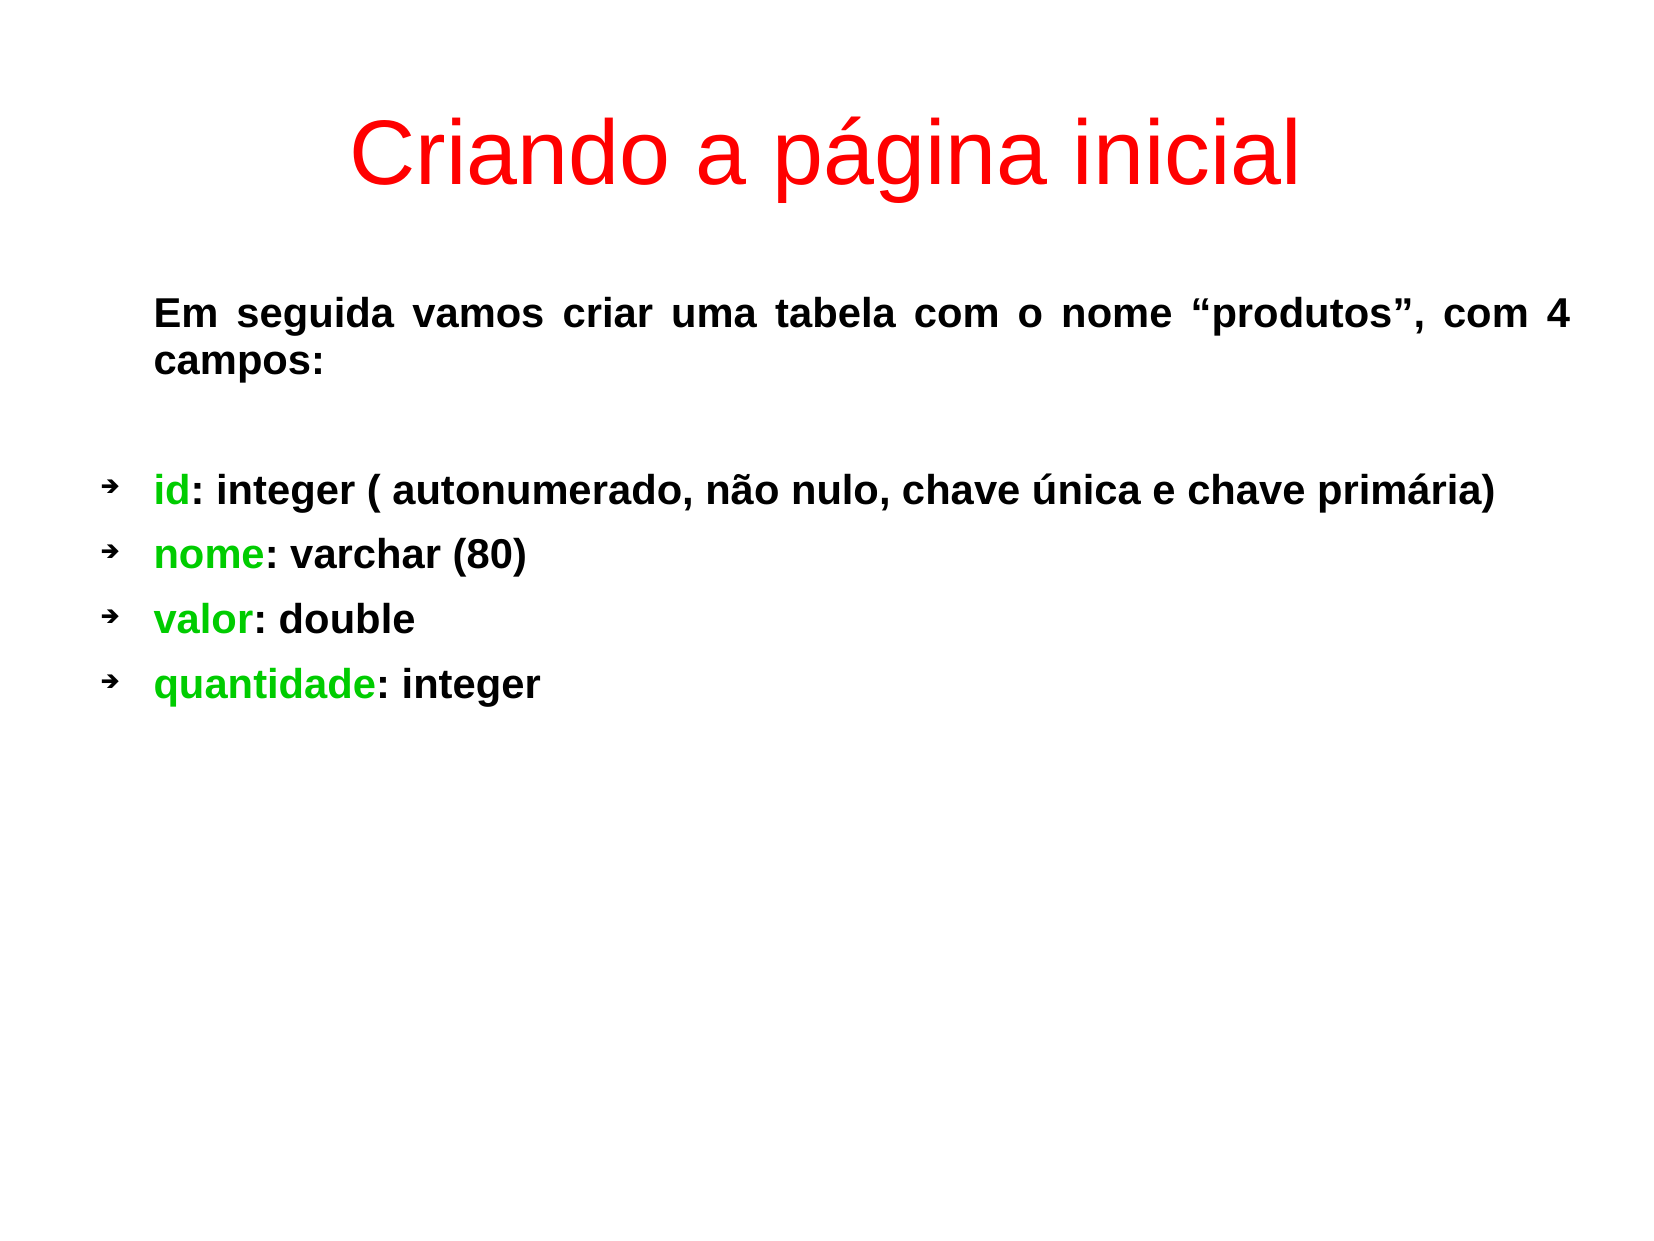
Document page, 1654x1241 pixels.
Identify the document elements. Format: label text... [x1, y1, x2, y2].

title Criando a página inicial [82, 49, 1571, 257]
list Em seguida vamos criar uma tabela com o nome “produtos”, com 4 campos: id: integer ( autonumerado, não nulo, chave única e chave primária) nome: varchar (80) valor: double quantidade: integer [82, 290, 1571, 1010]
